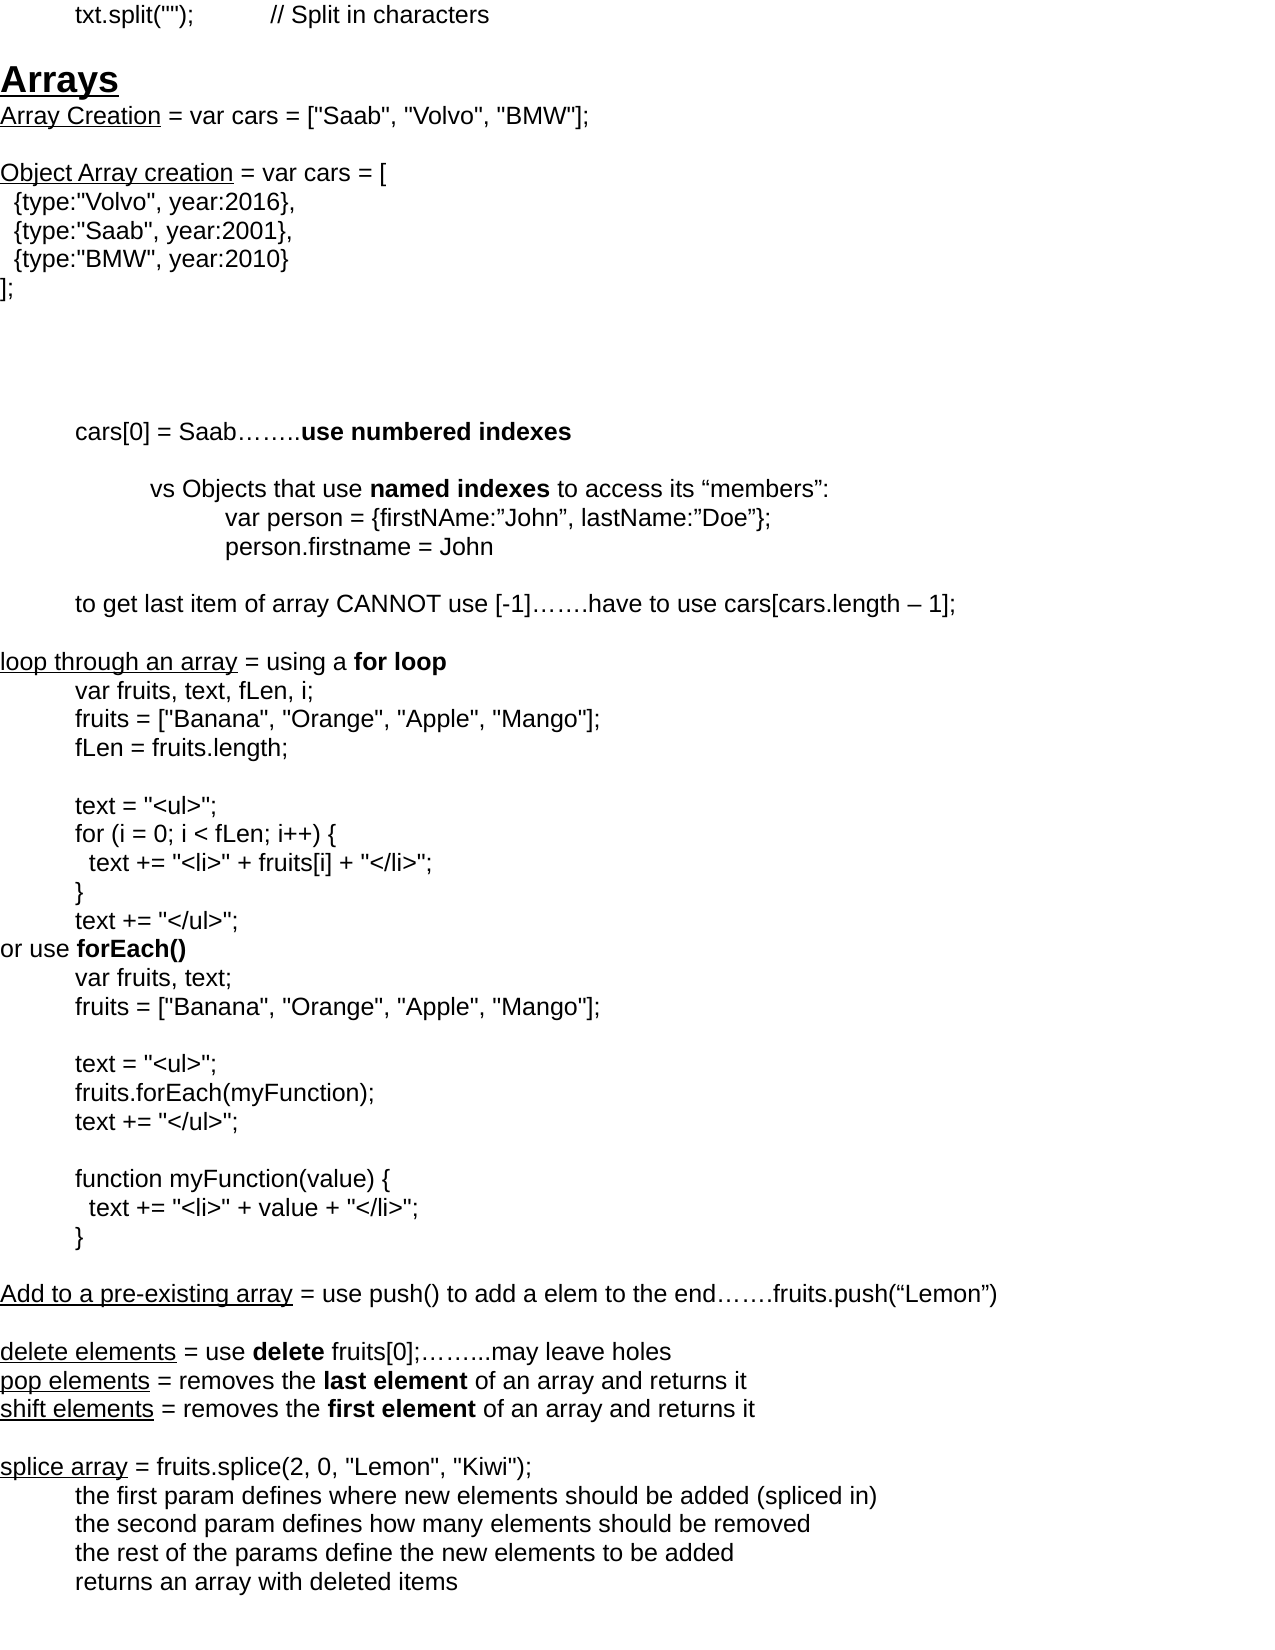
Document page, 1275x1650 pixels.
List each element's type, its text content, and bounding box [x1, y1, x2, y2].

text ]; [0, 273, 1275, 302]
text text += "</ul>"; [75, 1107, 1275, 1136]
text Array Creation = var cars = ["Saab", "Volvo", "BMW"]; [0, 101, 1275, 129]
text Object Array creation = var cars = [ [0, 158, 1275, 187]
text returns an array with deleted items [0, 1567, 1275, 1596]
text text += "</ul>"; [75, 906, 1275, 934]
text {type:"Saab", year:2001}, [0, 216, 1275, 244]
text delete elements = use delete fruits[0];……...may leave holes [0, 1337, 1275, 1366]
text fruits = ["Banana", "Orange", "Apple", "Mango"]; [75, 992, 1275, 1021]
text to get last item of array CANNOT use [-1]…….have to use cars[cars.length – 1]; [0, 589, 1275, 618]
text cars[0] = Saab……..use numbered indexes [0, 417, 1275, 446]
text Arrays [0, 57, 1275, 101]
text the second param defines how many elements should be removed [0, 1509, 1275, 1538]
text var fruits, text, fLen, i; [75, 676, 1275, 704]
text the first param defines where new elements should be added (spliced in) [0, 1481, 1275, 1509]
text txt.split(""); // Split in characters [75, 0, 1275, 29]
text } [75, 1222, 1275, 1251]
text {type:"BMW", year:2010} [0, 244, 1275, 273]
text pop elements = removes the last element of an array and returns it [0, 1366, 1275, 1394]
text {type:"Volvo", year:2016}, [0, 187, 1275, 216]
text var person = {firstNAme:”John”, lastName:”Doe”}; [0, 503, 1275, 532]
text text = "<ul>"; [75, 791, 1275, 819]
text } [75, 877, 1275, 906]
text text += "<li>" + value + "</li>"; [75, 1193, 1275, 1222]
text fLen = fruits.length; [75, 733, 1275, 762]
text vs Objects that use named indexes to access its “members”: [0, 474, 1275, 503]
text fruits = ["Banana", "Orange", "Apple", "Mango"]; [75, 704, 1275, 733]
text text = "<ul>"; [75, 1049, 1275, 1078]
text or use forEach() [0, 934, 1275, 963]
text person.firstname = John [0, 532, 1275, 561]
text text += "<li>" + fruits[i] + "</li>"; [75, 848, 1275, 877]
text the rest of the params define the new elements to be added [0, 1538, 1275, 1567]
text function myFunction(value) { [75, 1164, 1275, 1193]
text loop through an array = using a for loop [0, 647, 1275, 676]
text shift elements = removes the first element of an array and returns it [0, 1394, 1275, 1423]
text Add to a pre-existing array = use push() to add a elem to the end…….fruits.push(“Lemon”) [0, 1279, 1275, 1308]
text for (i = 0; i < fLen; i++) { [75, 819, 1275, 848]
text fruits.forEach(myFunction); [75, 1078, 1275, 1107]
text splice array = fruits.splice(2, 0, "Lemon", "Kiwi"); [0, 1452, 1275, 1481]
text var fruits, text; [75, 963, 1275, 992]
